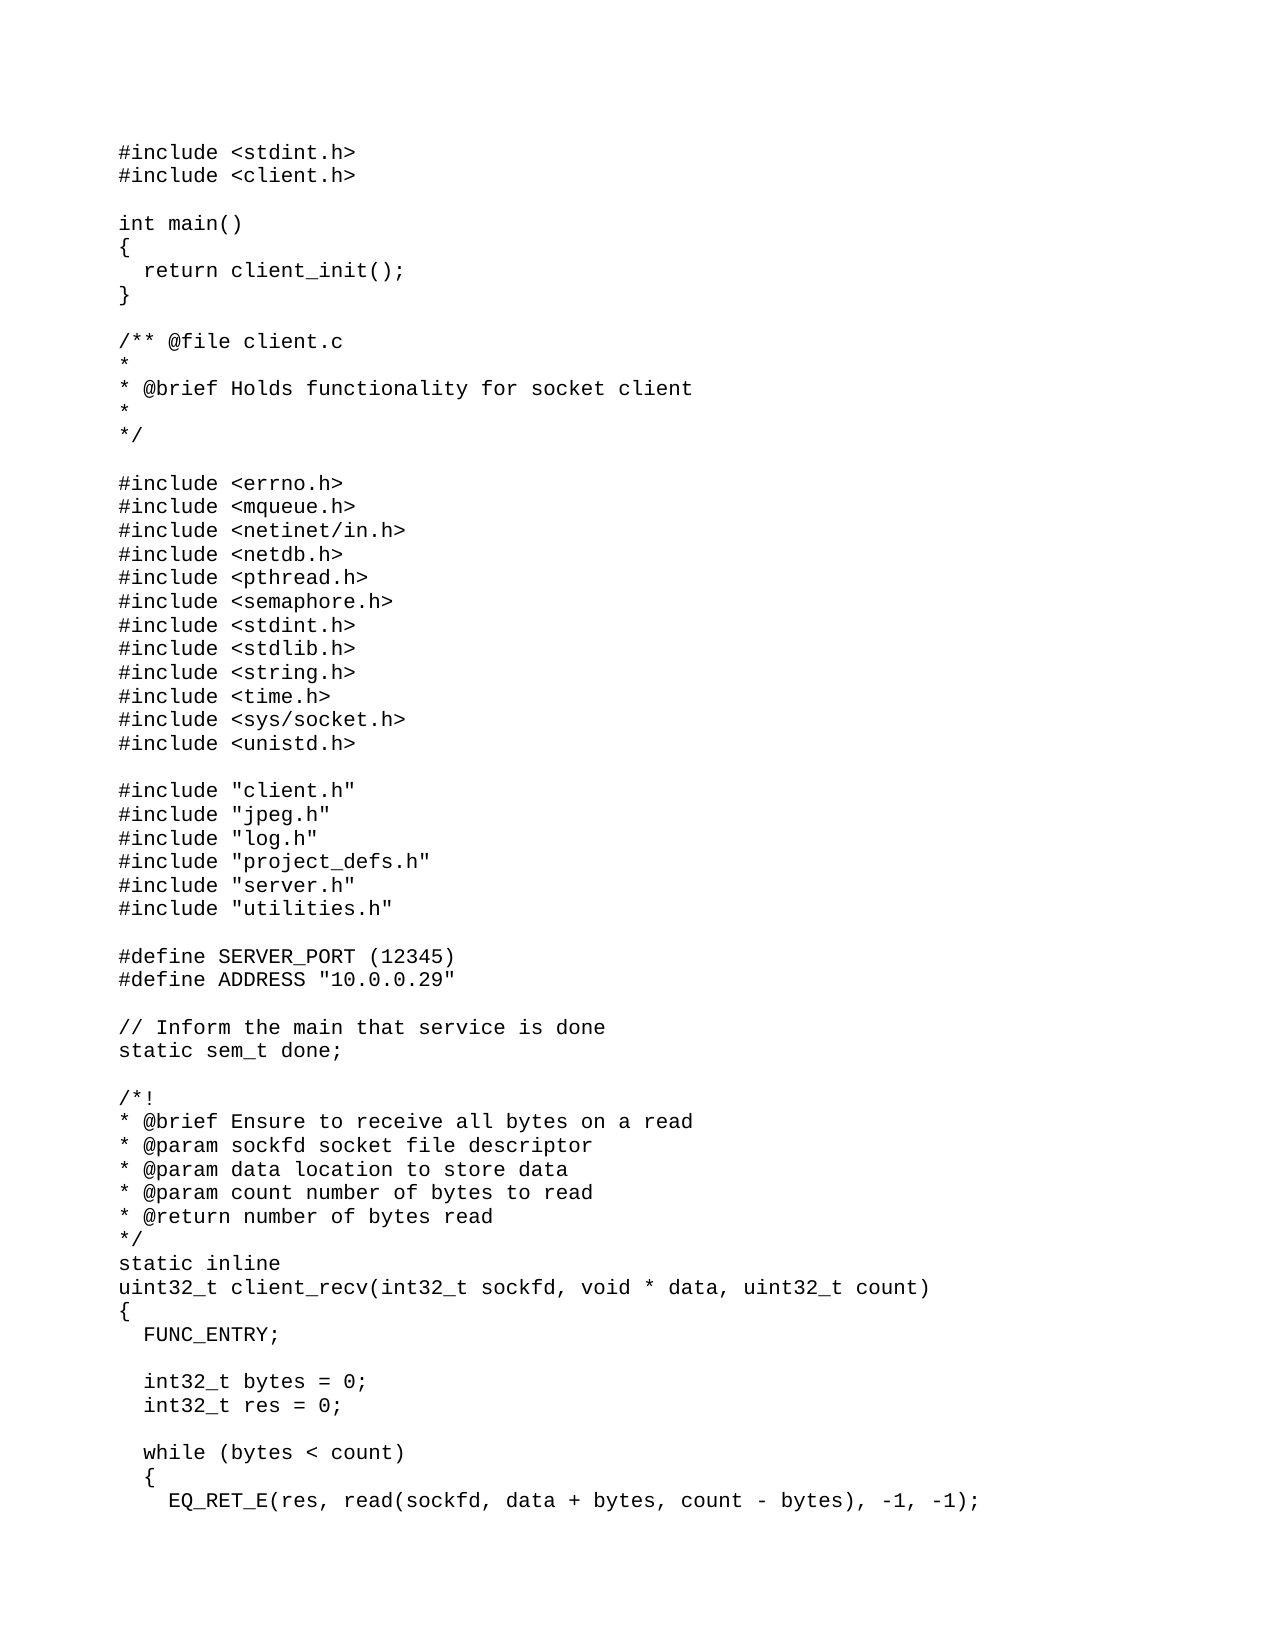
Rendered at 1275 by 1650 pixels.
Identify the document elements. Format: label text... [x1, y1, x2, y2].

text while (bytes < count) [118, 1442, 1157, 1466]
text int main() [118, 213, 1157, 236]
text #include <errno.h> [118, 473, 1157, 496]
text { [118, 236, 1157, 260]
text * @param sockfd socket file descriptor [118, 1135, 1157, 1158]
text FUNC_ENTRY; [118, 1324, 1157, 1348]
text EQ_RET_E(res, read(sockfd, data + bytes, count - bytes), -1, -1); [118, 1489, 1157, 1513]
text #include <time.h> [118, 686, 1157, 709]
text #define ADDRESS "10.0.0.29" [118, 969, 1157, 993]
text #include "jpeg.h" [118, 804, 1157, 827]
text * [118, 354, 1157, 378]
text } [118, 284, 1157, 307]
text #include <string.h> [118, 662, 1157, 686]
text #include "utilities.h" [118, 898, 1157, 922]
text * @return number of bytes read [118, 1206, 1157, 1229]
text #include <netinet/in.h> [118, 520, 1157, 544]
text #include "project_defs.h" [118, 851, 1157, 875]
text */ [118, 1229, 1157, 1253]
text * @brief Holds functionality for socket client [118, 378, 1157, 402]
text #include <semaphore.h> [118, 591, 1157, 615]
text #include <stdint.h> [118, 142, 1157, 165]
text static inline [118, 1253, 1157, 1277]
text #include <pthread.h> [118, 567, 1157, 591]
text #include <mqueue.h> [118, 496, 1157, 520]
text int32_t res = 0; [118, 1395, 1157, 1419]
text */ [118, 426, 1157, 449]
text * @brief Ensure to receive all bytes on a read [118, 1111, 1157, 1135]
text * @param count number of bytes to read [118, 1182, 1157, 1206]
text { [118, 1466, 1157, 1489]
text /*! [118, 1088, 1157, 1111]
text #include "log.h" [118, 827, 1157, 851]
text #include <sys/socket.h> [118, 709, 1157, 733]
text #include "server.h" [118, 875, 1157, 898]
text /** @file client.c [118, 331, 1157, 354]
text * [118, 402, 1157, 426]
text #define SERVER_PORT (12345) [118, 946, 1157, 969]
text #include <stdint.h> [118, 615, 1157, 638]
text #include "client.h" [118, 780, 1157, 804]
text #include <stdlib.h> [118, 638, 1157, 662]
text uint32_t client_recv(int32_t sockfd, void * data, uint32_t count) [118, 1277, 1157, 1300]
text return client_init(); [118, 260, 1157, 284]
text #include <client.h> [118, 165, 1157, 189]
text static sem_t done; [118, 1040, 1157, 1064]
text int32_t bytes = 0; [118, 1371, 1157, 1395]
text { [118, 1300, 1157, 1324]
text #include <netdb.h> [118, 544, 1157, 567]
text // Inform the main that service is done [118, 1017, 1157, 1040]
text #include <unistd.h> [118, 733, 1157, 757]
text * @param data location to store data [118, 1158, 1157, 1182]
